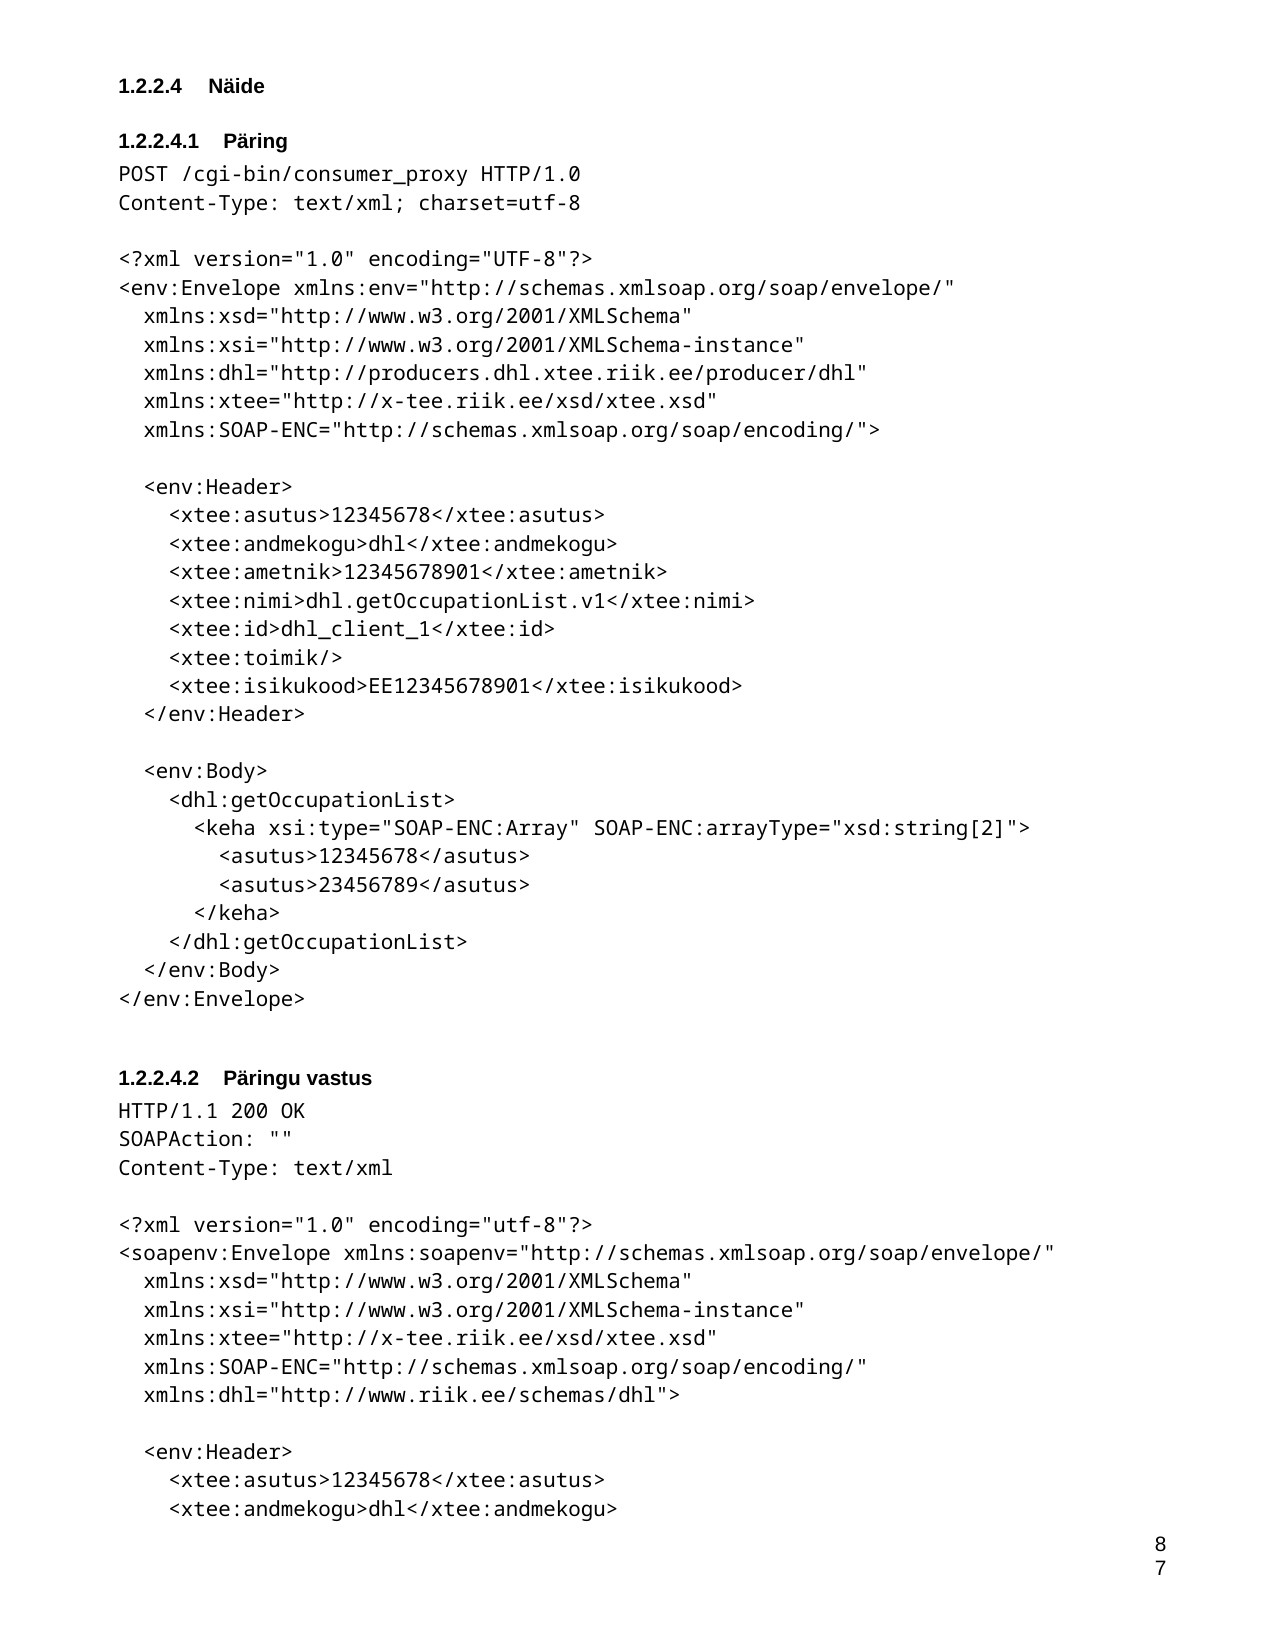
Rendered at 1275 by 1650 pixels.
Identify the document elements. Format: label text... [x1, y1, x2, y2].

text <xtee:ametnik>12345678901</xtee:ametnik> [118, 557, 1157, 586]
text xmlns:xsd="http://www.w3.org/2001/XMLSchema" [118, 301, 1157, 330]
text <xtee:toimik/> [118, 643, 1157, 671]
text <asutus>12345678</asutus> [118, 842, 1157, 870]
text xmlns:SOAP-ENC="http://schemas.xmlsoap.org/soap/encoding/"> [118, 415, 1157, 443]
text <keha xsi:type="SOAP-ENC:Array" SOAP-ENC:arrayType="xsd:string[2]"> [118, 813, 1157, 842]
text <xtee:andmekogu>dhl</xtee:andmekogu> [118, 529, 1157, 557]
text xmlns:dhl="http://producers.dhl.xtee.riik.ee/producer/dhl" [118, 358, 1157, 387]
subtitle Päring [118, 129, 1157, 153]
text SOAPAction: "" [118, 1124, 1157, 1153]
text </env:Body> [118, 955, 1157, 984]
text <xtee:asutus>12345678</xtee:asutus> [118, 1466, 1157, 1494]
text </env:Header> [118, 699, 1157, 728]
text </env:Envelope> [118, 984, 1157, 1012]
text <env:Envelope xmlns:env="http://schemas.xmlsoap.org/soap/envelope/" [118, 273, 1157, 301]
text <xtee:asutus>12345678</xtee:asutus> [118, 500, 1157, 529]
text </dhl:getOccupationList> [118, 927, 1157, 955]
subtitle Näide [118, 74, 1157, 98]
text HTTP/1.1 200 OK [118, 1096, 1157, 1124]
text <?xml version="1.0" encoding="UTF-8"?> [118, 244, 1157, 273]
text xmlns:dhl="http://www.riik.ee/schemas/dhl"> [118, 1380, 1157, 1409]
text POST /cgi-bin/consumer_proxy HTTP/1.0 [118, 159, 1157, 188]
subtitle Päringu vastus [118, 1066, 1157, 1090]
text <xtee:id>dhl_client_1</xtee:id> [118, 614, 1157, 643]
text xmlns:xsi="http://www.w3.org/2001/XMLSchema-instance" [118, 1295, 1157, 1323]
text <env:Body> [118, 756, 1157, 785]
text <dhl:getOccupationList> [118, 785, 1157, 813]
text xmlns:xsi="http://www.w3.org/2001/XMLSchema-instance" [118, 330, 1157, 358]
text xmlns:SOAP-ENC="http://schemas.xmlsoap.org/soap/encoding/" [118, 1352, 1157, 1380]
text <xtee:isikukood>EE12345678901</xtee:isikukood> [118, 671, 1157, 699]
text </keha> [118, 898, 1157, 927]
text <env:Header> [118, 472, 1157, 500]
text <xtee:nimi>dhl.getOccupationList.v1</xtee:nimi> [118, 586, 1157, 614]
text <?xml version="1.0" encoding="utf-8"?> [118, 1210, 1157, 1238]
text <soapenv:Envelope xmlns:soapenv="http://schemas.xmlsoap.org/soap/envelope/" [118, 1238, 1157, 1267]
text <env:Header> [118, 1437, 1157, 1466]
text Content-Type: text/xml; charset=utf-8 [118, 188, 1157, 216]
text xmlns:xsd="http://www.w3.org/2001/XMLSchema" [118, 1267, 1157, 1295]
text <asutus>23456789</asutus> [118, 870, 1157, 898]
text xmlns:xtee="http://x-tee.riik.ee/xsd/xtee.xsd" [118, 387, 1157, 415]
text xmlns:xtee="http://x-tee.riik.ee/xsd/xtee.xsd" [118, 1323, 1157, 1352]
text Content-Type: text/xml [118, 1153, 1157, 1181]
text <xtee:andmekogu>dhl</xtee:andmekogu> [118, 1494, 1157, 1522]
